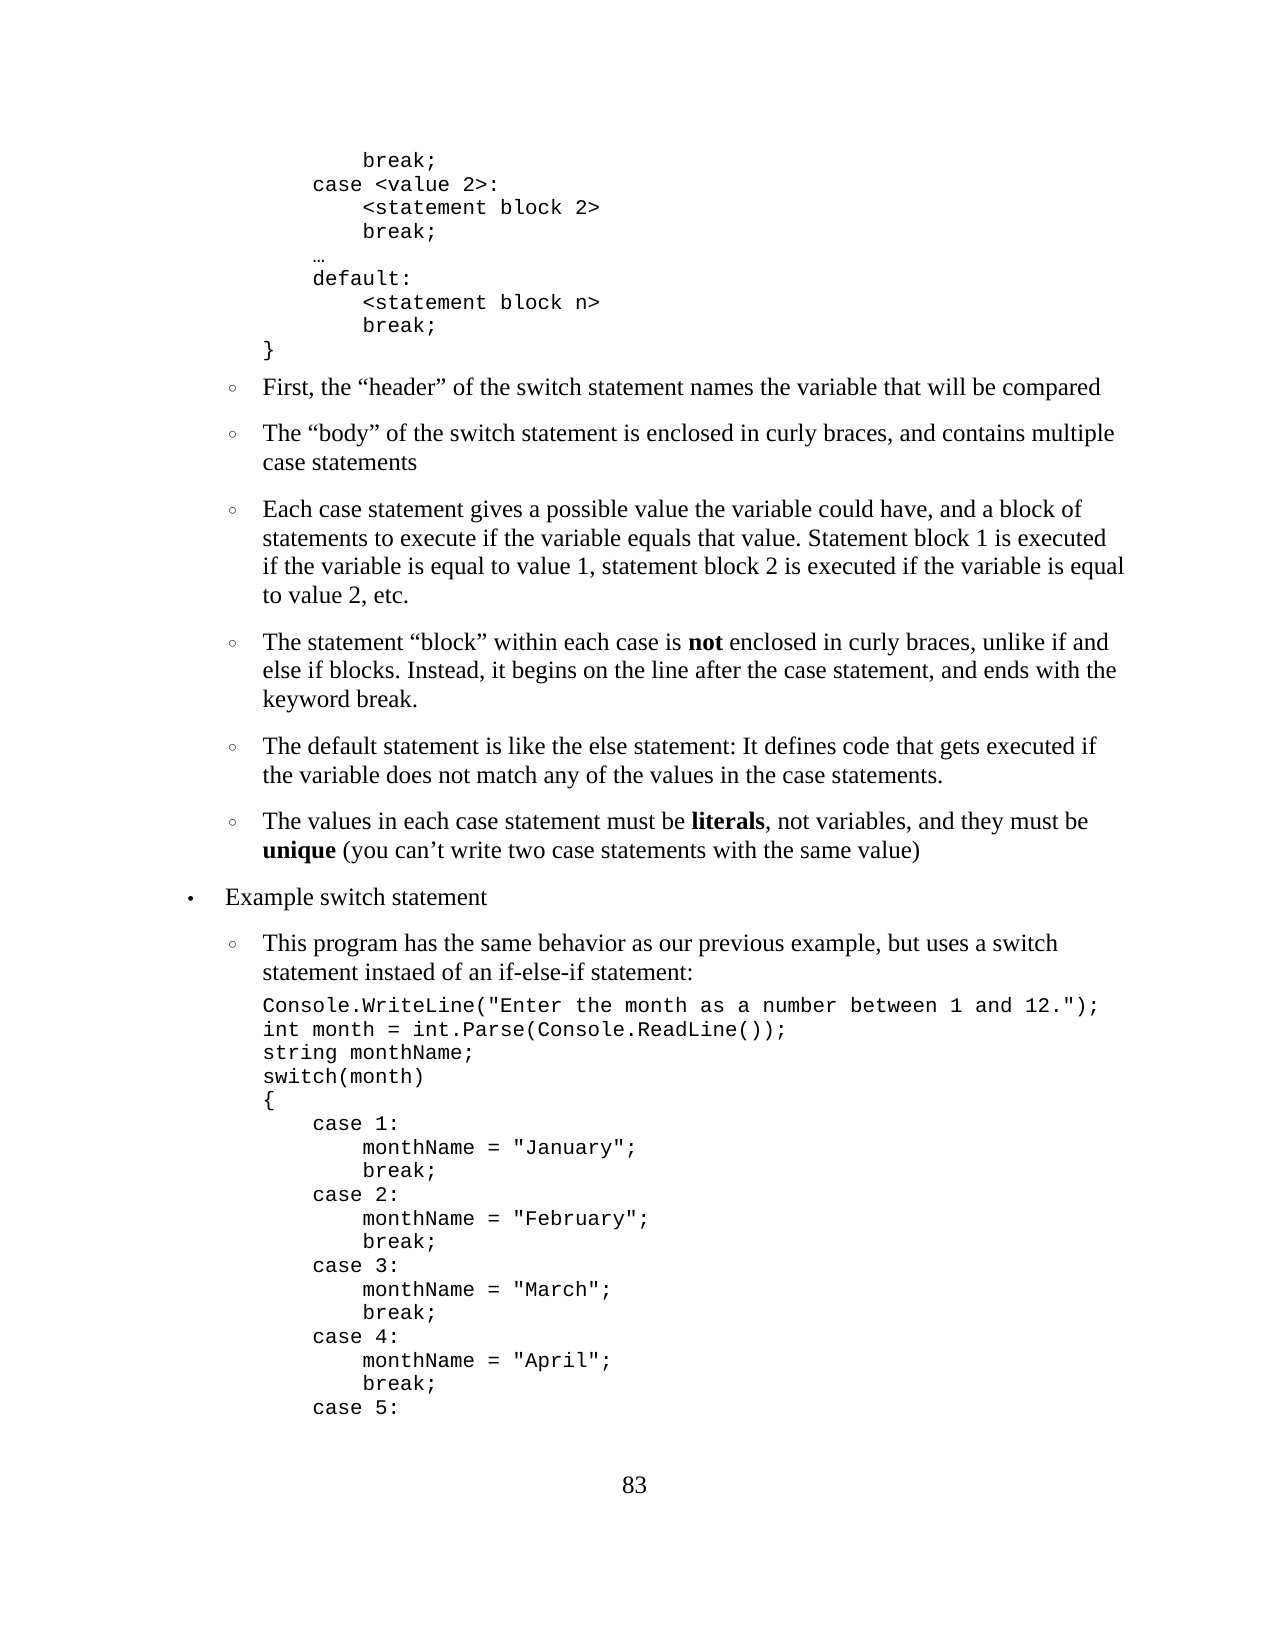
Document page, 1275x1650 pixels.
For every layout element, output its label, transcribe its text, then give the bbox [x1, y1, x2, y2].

list case 3: [225, 1255, 1125, 1279]
list monthName = "March"; [225, 1279, 1125, 1302]
list default: [225, 268, 1125, 292]
list case 1: [225, 1113, 1125, 1137]
list case 5: [225, 1397, 1125, 1421]
list monthName = "April"; [225, 1349, 1125, 1373]
list monthName = "February"; [225, 1208, 1125, 1231]
list break; [225, 150, 1125, 174]
list … [225, 244, 1125, 268]
list The statement “block” within each case is not enclosed in curly braces, unlike if and else if blocks. Instead, it begins on the line after the case statement, and ends with the keyword break. [225, 627, 1125, 713]
list Console.WriteLine("Enter the month as a number between 1 and 12."); [225, 995, 1125, 1018]
list break; [225, 316, 1125, 339]
list First, the “header” of the switch statement names the variable that will be compared [225, 372, 1125, 401]
list Each case statement gives a possible value the variable could have, and a block of statements to execute if the variable equals that value. Statement block 1 is executed if the variable is equal to value 1, statement block 2 is executed if the variable is equal to value 2, etc. [225, 494, 1125, 609]
list { [225, 1089, 1125, 1113]
list string monthName; [225, 1042, 1125, 1066]
list break; [225, 1231, 1125, 1255]
list <statement block 2> [225, 197, 1125, 221]
list case <value 2>: [225, 174, 1125, 197]
list The default statement is like the else statement: It defines code that gets executed if the variable does not match any of the values in the case statements. [225, 731, 1125, 788]
list monthName = "January"; [225, 1137, 1125, 1160]
list break; [225, 221, 1125, 244]
list switch(month) [225, 1066, 1125, 1089]
list The values in each case statement must be literals, not variables, and they must be unique (you can’t write two case statements with the same value) [225, 806, 1125, 864]
list This program has the same behavior as our previous example, but uses a switch statement instaed of an if-else-if statement: [225, 928, 1125, 986]
list } [225, 339, 1125, 363]
list break; [225, 1160, 1125, 1184]
list Example switch statement [187, 882, 1125, 911]
list break; [225, 1373, 1125, 1397]
list <statement block n> [225, 292, 1125, 316]
list case 2: [225, 1184, 1125, 1208]
list The “body” of the switch statement is enclosed in curly braces, and contains multiple case statements [225, 418, 1125, 476]
list case 4: [225, 1326, 1125, 1349]
list int month = int.Parse(Console.ReadLine()); [225, 1018, 1125, 1042]
list break; [225, 1302, 1125, 1326]
